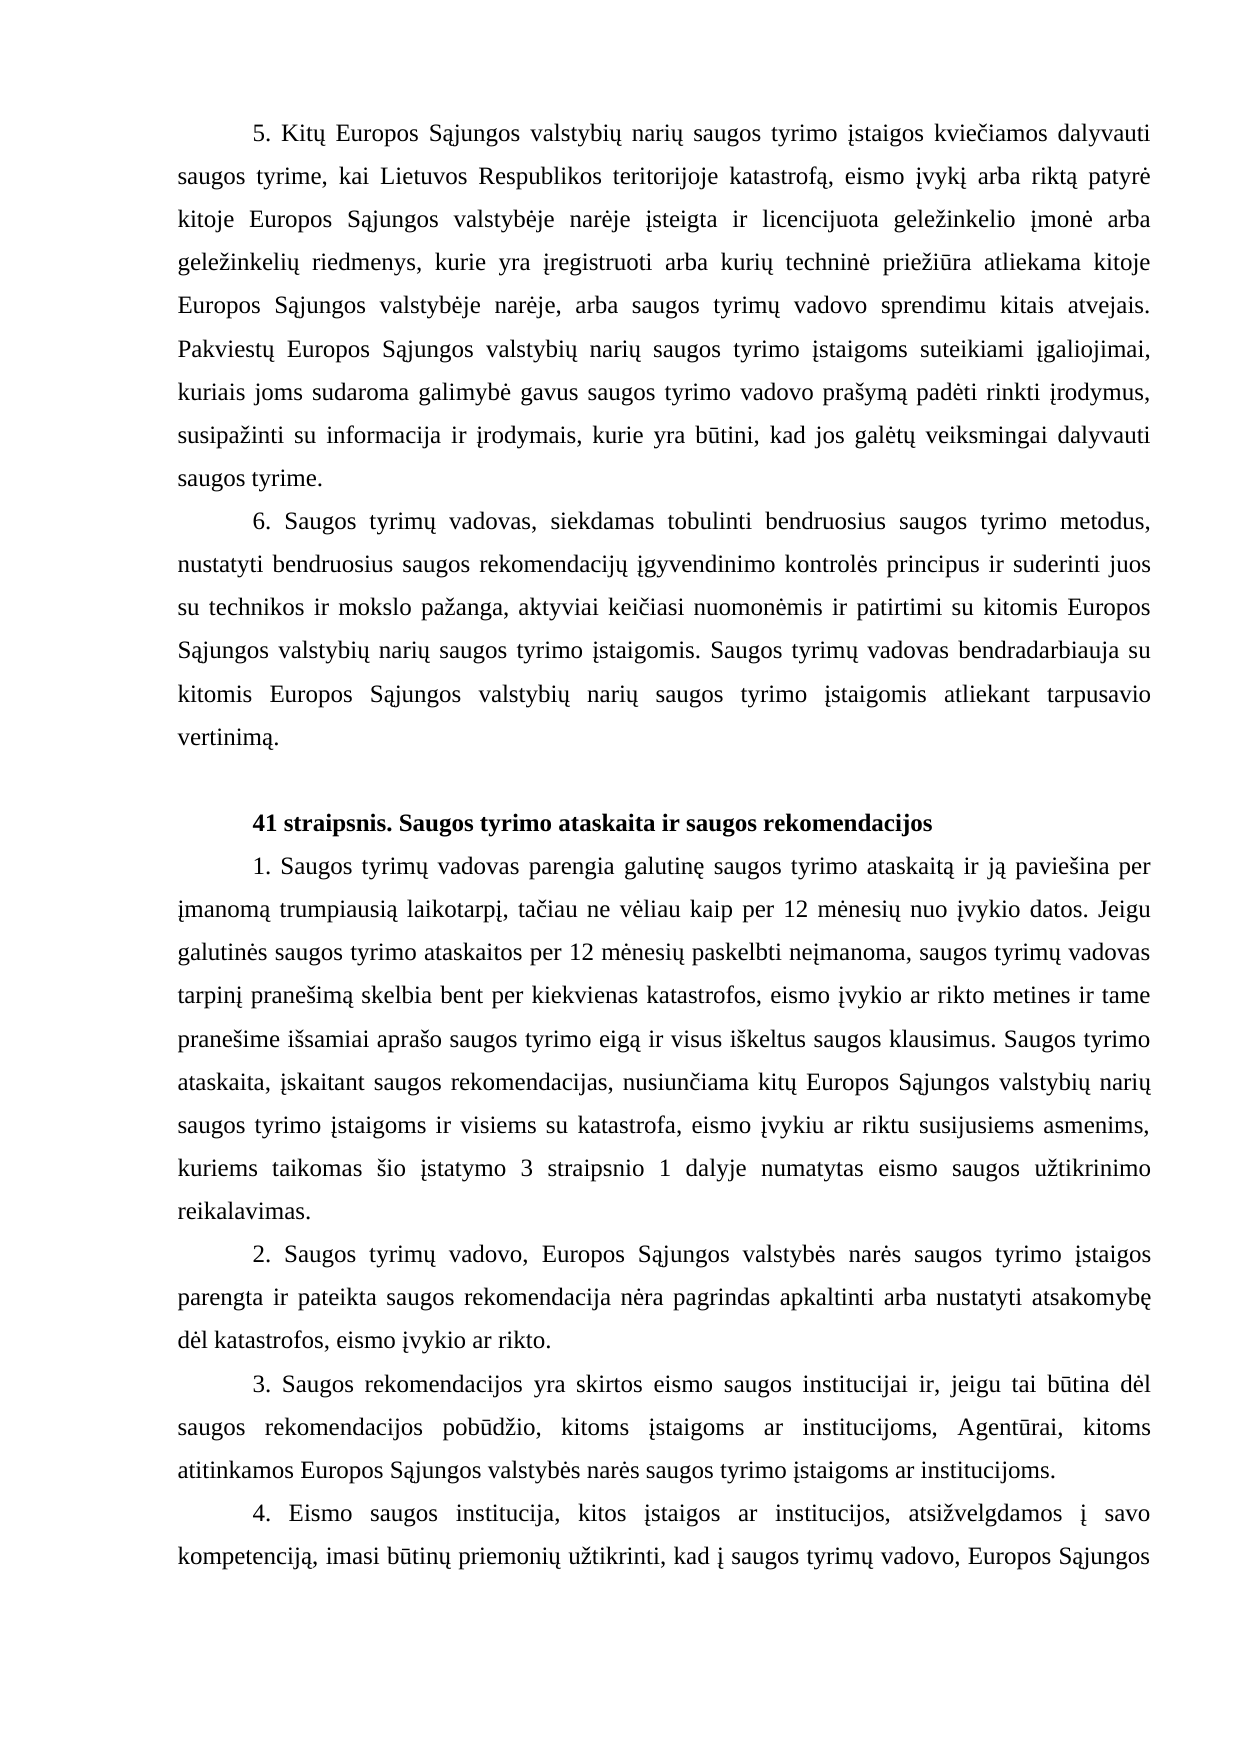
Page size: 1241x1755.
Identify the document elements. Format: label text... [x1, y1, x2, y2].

text 5. Kitų Europos Sąjungos valstybių narių saugos tyrimo įstaigos kviečiamos dalyvauti saugos tyrime, kai Lietuvos Respublikos teritorijoje katastrofą, eismo įvykį arba riktą patyrė kitoje Europos Sąjungos valstybėje narėje įsteigta ir licencijuota geležinkelio įmonė arba geležinkelių riedmenys, kurie yra įregistruoti arba kurių techninė priežiūra atliekama kitoje Europos Sąjungos valstybėje narėje, arba saugos tyrimų vadovo sprendimu kitais atvejais. Pakviestų Europos Sąjungos valstybių narių saugos tyrimo įstaigoms suteikiami įgaliojimai, kuriais joms sudaroma galimybė gavus saugos tyrimo vadovo prašymą padėti rinkti įrodymus, susipažinti su informacija ir įrodymais, kurie yra būtini, kad jos galėtų veiksmingai dalyvauti saugos tyrime. [177, 118, 1152, 492]
text 1. Saugos tyrimų vadovas parengia galutinę saugos tyrimo ataskaitą ir ją paviešina per įmanomą trumpiausią laikotarpį, tačiau ne vėliau kaip per 12 mėnesių nuo įvykio datos. Jeigu galutinės saugos tyrimo ataskaitos per 12 mėnesių paskelbti neįmanoma, saugos tyrimų vadovas tarpinį pranešimą skelbia bent per kiekvienas katastrofos, eismo įvykio ar rikto metines ir tame pranešime išsamiai aprašo saugos tyrimo eigą ir visus iškeltus saugos klausimus. Saugos tyrimo ataskaita, įskaitant saugos rekomendacijas, nusiunčiama kitų Europos Sąjungos valstybių narių saugos tyrimo įstaigoms ir visiems su katastrofa, eismo įvykiu ar riktu susijusiems asmenims, kuriems taikomas šio įstatymo 3 straipsnio 1 dalyje numatytas eismo saugos užtikrinimo reikalavimas. [177, 851, 1152, 1225]
text 6. Saugos tyrimų vadovas, siekdamas tobulinti bendruosius saugos tyrimo metodus, nustatyti bendruosius saugos rekomendacijų įgyvendinimo kontrolės principus ir suderinti juos su technikos ir mokslo pažanga, aktyviai keičiasi nuomonėmis ir patirtimi su kitomis Europos Sąjungos valstybių narių saugos tyrimo įstaigomis. Saugos tyrimų vadovas bendradarbiauja su kitomis Europos Sąjungos valstybių narių saugos tyrimo įstaigomis atliekant tarpusavio vertinimą. [177, 506, 1152, 751]
text 41 straipsnis. Saugos tyrimo ataskaita ir saugos rekomendacijos [177, 808, 1152, 837]
text 4. Eismo saugos institucija, kitos įstaigos ar institucijos, atsižvelgdamos į savo kompetenciją, imasi būtinų priemonių užtikrinti, kad į saugos tyrimų vadovo, Europos Sąjungos [177, 1498, 1152, 1570]
text 3. Saugos rekomendacijos yra skirtos eismo saugos institucijai ir, jeigu tai būtina dėl saugos rekomendacijos pobūdžio, kitoms įstaigoms ar institucijoms, Agentūrai, kitoms atitinkamos Europos Sąjungos valstybės narės saugos tyrimo įstaigoms ar institucijoms. [177, 1369, 1152, 1484]
text 2. Saugos tyrimų vadovo, Europos Sąjungos valstybės narės saugos tyrimo įstaigos parengta ir pateikta saugos rekomendacija nėra pagrindas apkaltinti arba nustatyti atsakomybę dėl katastrofos, eismo įvykio ar rikto. [177, 1239, 1152, 1354]
